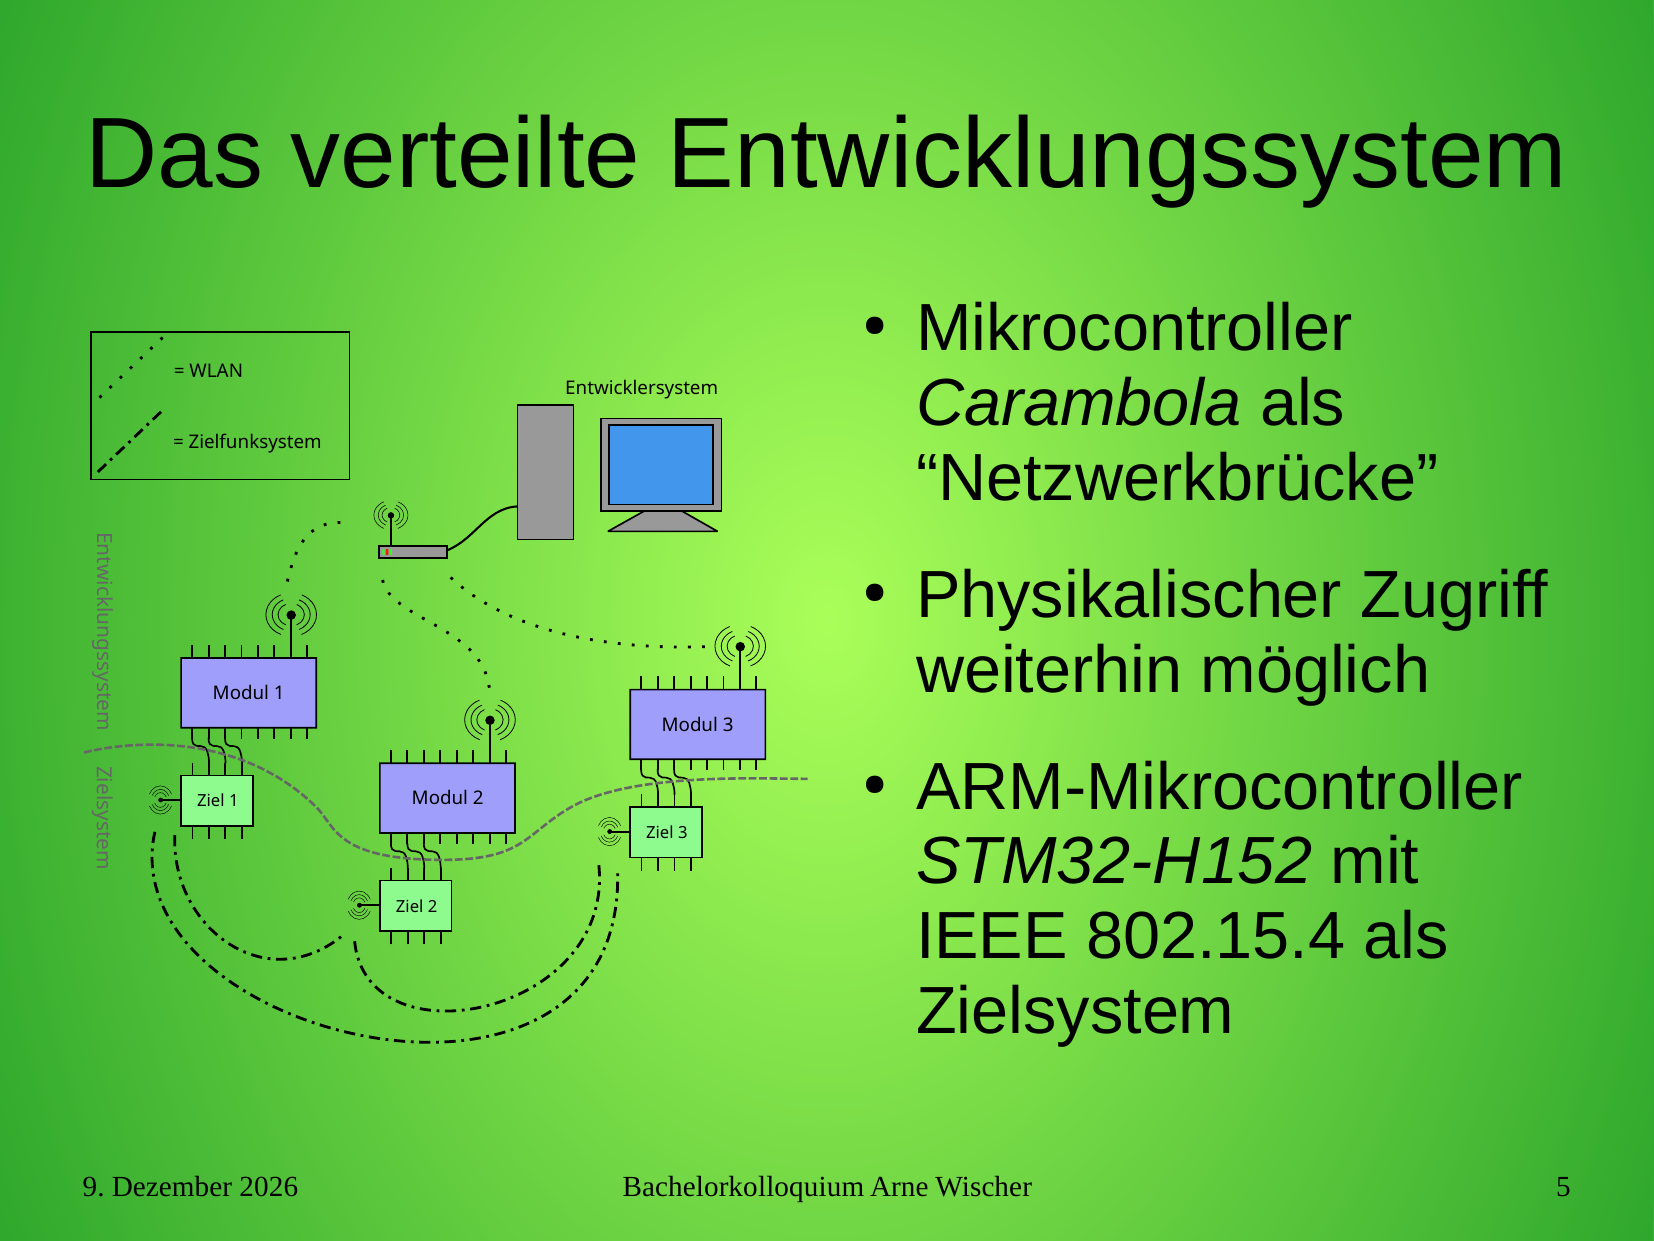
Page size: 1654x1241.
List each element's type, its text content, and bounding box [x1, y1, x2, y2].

picture [82, 324, 809, 1061]
list Mikrocontroller Carambola als “Netzwerkbrücke” Physikalischer Zugriff weiterhin möglich ARM-Mikrocontroller STM32-H152 mit IEEE 802.15.4 als Zielsystem [845, 290, 1572, 1096]
title Das verteilte Entwicklungssystem [82, 49, 1571, 257]
